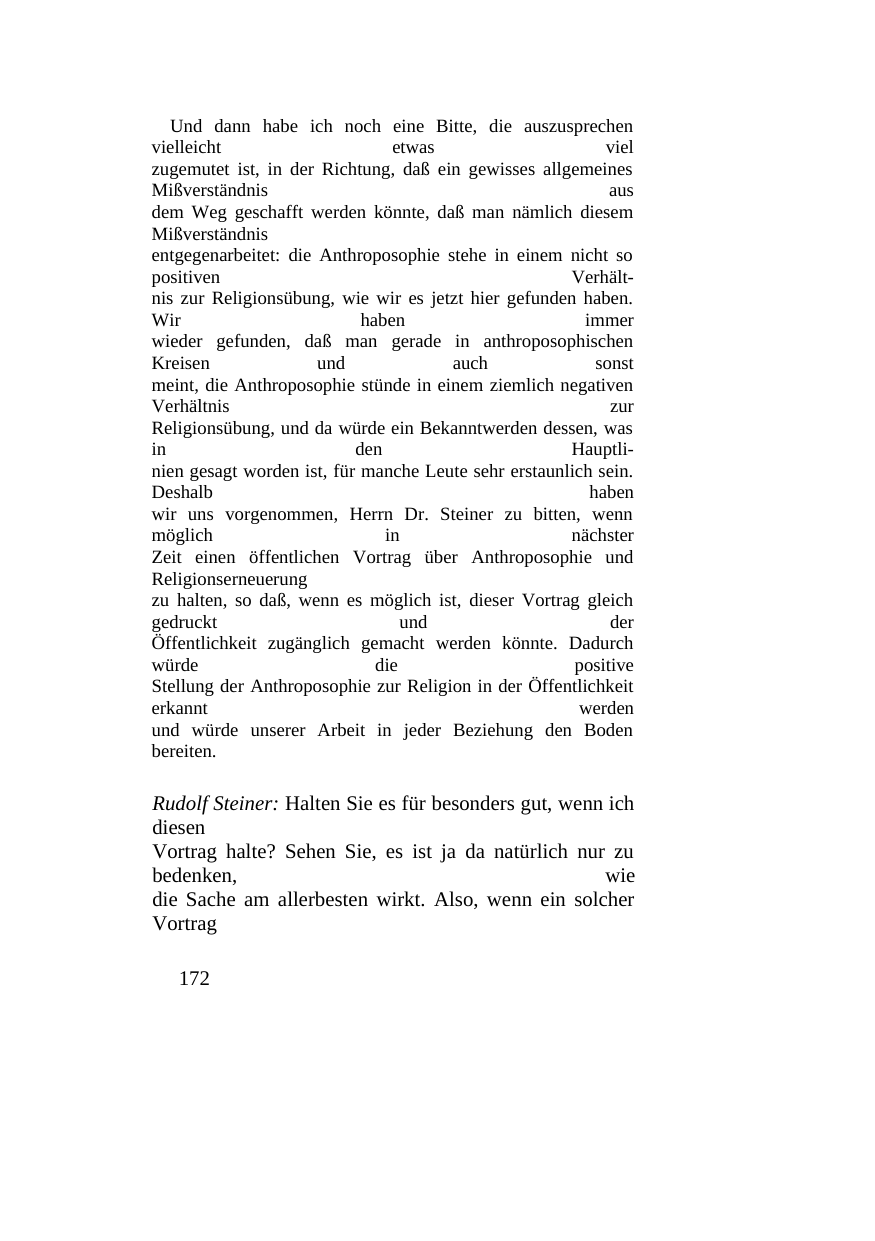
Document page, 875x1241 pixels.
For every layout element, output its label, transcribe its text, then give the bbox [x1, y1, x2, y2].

text Und dann habe ich noch eine Bitte, die auszusprechen vielleicht etwas viel zugemutet ist, in der Richtung, daß ein gewisses allgemeines Mißverständnis aus dem Weg geschafft werden könnte, daß man nämlich diesem Mißverständnis entgegenarbeitet: die Anthroposophie stehe in einem nicht so positiven Verhält- nis zur Religionsübung, wie wir es jetzt hier gefunden haben. Wir haben immer wieder gefunden, daß man gerade in anthroposophischen Kreisen und auch sonst meint, die Anthroposophie stünde in einem ziemlich negativen Verhältnis zur Religionsübung, und da würde ein Bekanntwerden dessen, was in den Hauptli- nien gesagt worden ist, für manche Leute sehr erstaunlich sein. Deshalb haben wir uns vorgenommen, Herrn Dr. Steiner zu bitten, wenn möglich in nächster Zeit einen öffentlichen Vortrag über Anthroposophie und Religionserneuerung zu halten, so daß, wenn es möglich ist, dieser Vortrag gleich gedruckt und der Öffentlichkeit zugänglich gemacht werden könnte. Dadurch würde die positive Stellung der Anthroposophie zur Religion in der Öffentlichkeit erkannt werden und würde unserer Arbeit in jeder Beziehung den Boden bereiten. [151, 115, 634, 762]
text 172 [178, 966, 635, 990]
text Rudolf Steiner: Halten Sie es für besonders gut, wenn ich diesen Vortrag halte? Sehen Sie, es ist ja da natürlich nur zu bedenken, wie die Sache am allerbesten wirkt. Also, wenn ein solcher Vortrag [152, 791, 635, 935]
